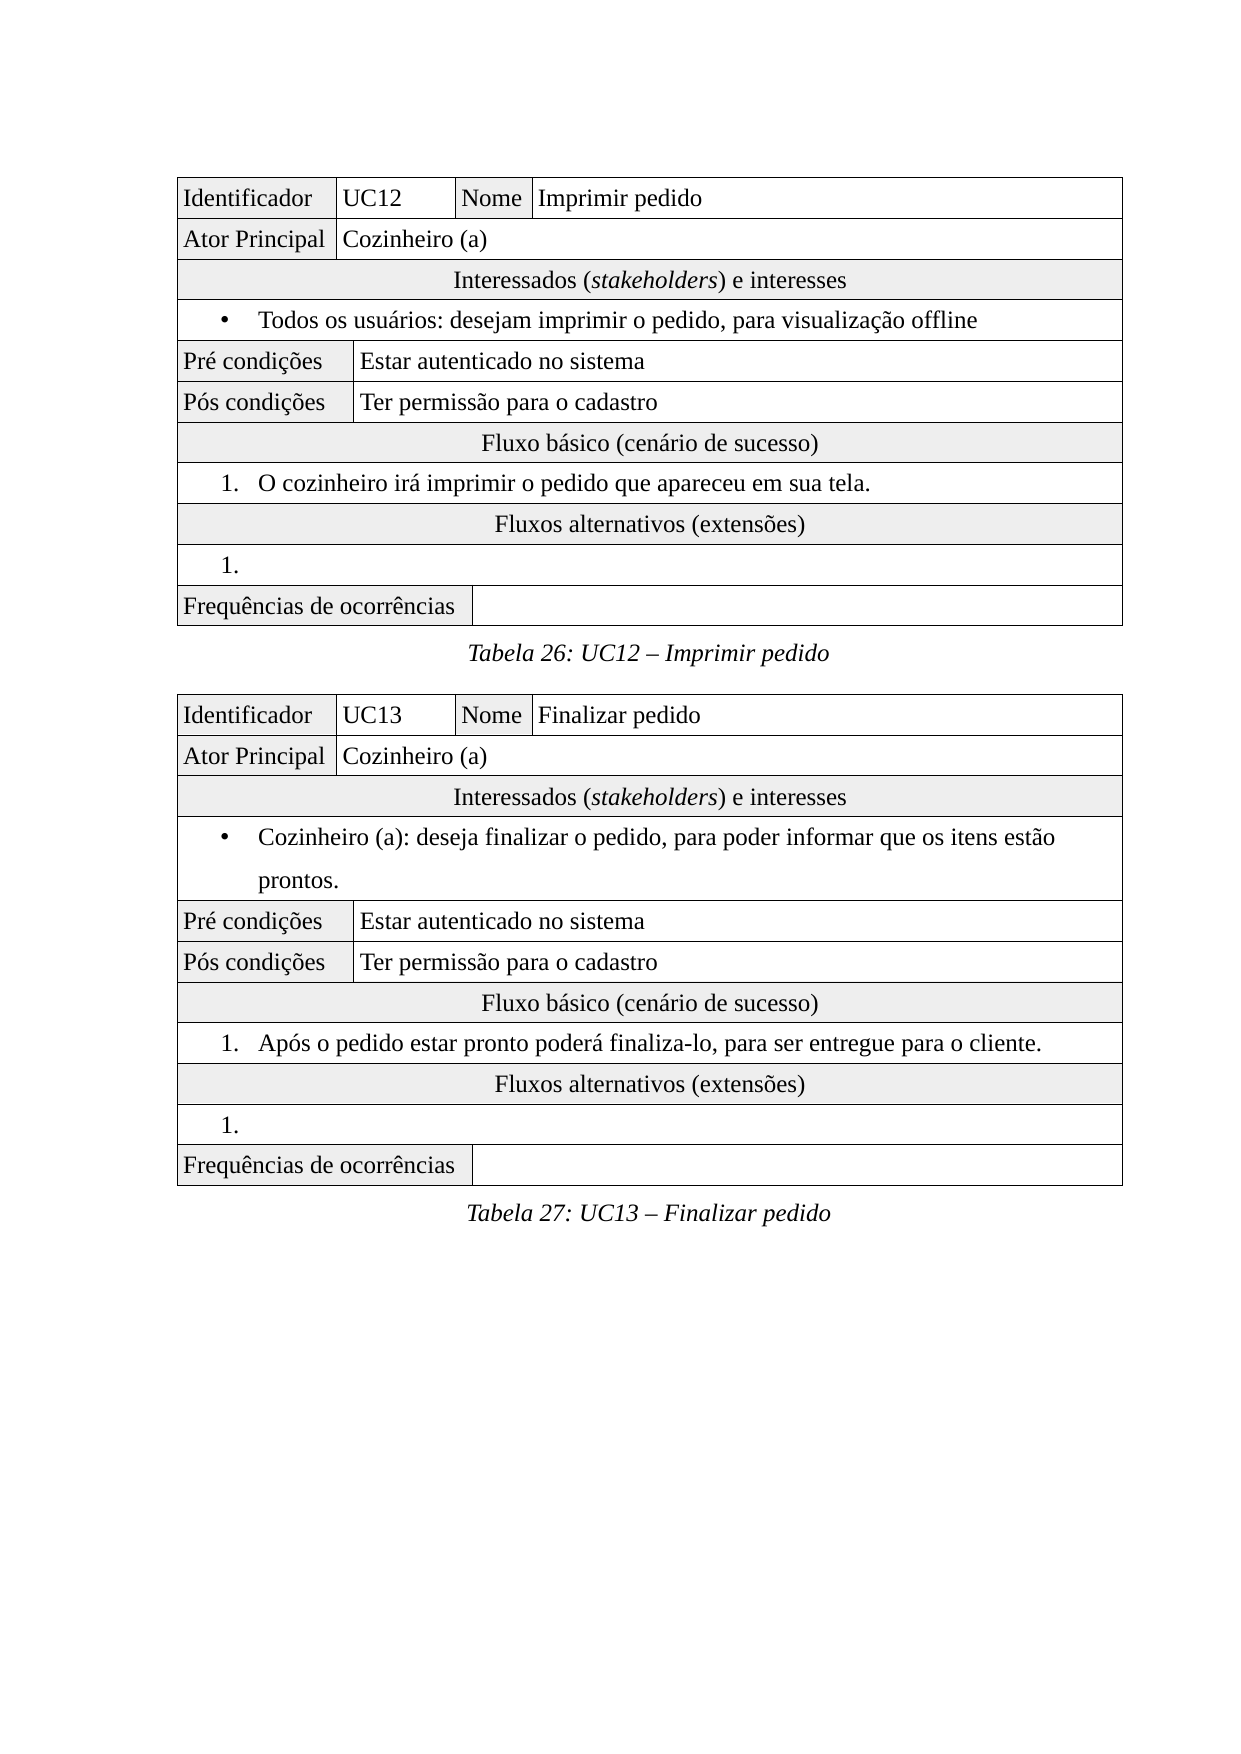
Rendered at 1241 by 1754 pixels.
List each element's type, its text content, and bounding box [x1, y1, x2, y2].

table_header UC12 [337, 178, 455, 218]
table_header Finalizar pedido [533, 695, 1122, 734]
table_cell [473, 586, 1122, 625]
table_header Identificador [178, 178, 336, 218]
text Tabela 27: UC13 – Finalizar pedido [177, 1198, 1122, 1227]
table_cell Estar autenticado no sistema [354, 341, 1122, 381]
table_cell Fluxo básico (cenário de sucesso) [178, 983, 1122, 1022]
table_cell Cozinheiro (a): deseja finalizar o pedido, para poder informar que os itens estão prontos. [178, 817, 1122, 900]
table_cell Ator Principal [178, 736, 336, 775]
table_header Identificador [178, 695, 336, 734]
table_cell Cozinheiro (a) [337, 219, 1122, 259]
table_cell Ter permissão para o cadastro [354, 382, 1122, 422]
table_header Nome [456, 695, 532, 734]
table_cell Fluxos alternativos (extensões) [178, 1064, 1122, 1103]
table_cell Ter permissão para o cadastro [354, 942, 1122, 981]
table_cell Interessados (stakeholders) e interesses [178, 776, 1122, 816]
table_cell Estar autenticado no sistema [354, 901, 1122, 941]
table_cell Pós condições [178, 942, 353, 981]
table_cell Pré condições [178, 341, 353, 381]
table_cell Frequências de ocorrências [178, 586, 472, 625]
table_cell [473, 1145, 1122, 1185]
table_cell [178, 1105, 1122, 1144]
table_cell Interessados (stakeholders) e interesses [178, 260, 1122, 299]
table_header UC13 [337, 695, 455, 734]
table_cell O cozinheiro irá imprimir o pedido que apareceu em sua tela. [178, 463, 1122, 503]
text Tabela 26: UC12 – Imprimir pedido [177, 638, 1122, 667]
table_cell Fluxos alternativos (extensões) [178, 504, 1122, 544]
table_cell Frequências de ocorrências [178, 1145, 472, 1185]
table_cell Após o pedido estar pronto poderá finaliza-lo, para ser entregue para o cliente. [178, 1023, 1122, 1063]
table_cell Todos os usuários: desejam imprimir o pedido, para visualização offline [178, 300, 1122, 340]
table_header Nome [456, 178, 532, 218]
table_cell Ator Principal [178, 219, 336, 259]
table_cell Pós condições [178, 382, 353, 422]
table_cell Pré condições [178, 901, 353, 941]
table_cell Fluxo básico (cenário de sucesso) [178, 423, 1122, 462]
table_header Imprimir pedido [533, 178, 1122, 218]
table_cell Cozinheiro (a) [337, 736, 1122, 775]
table_cell [178, 545, 1122, 584]
